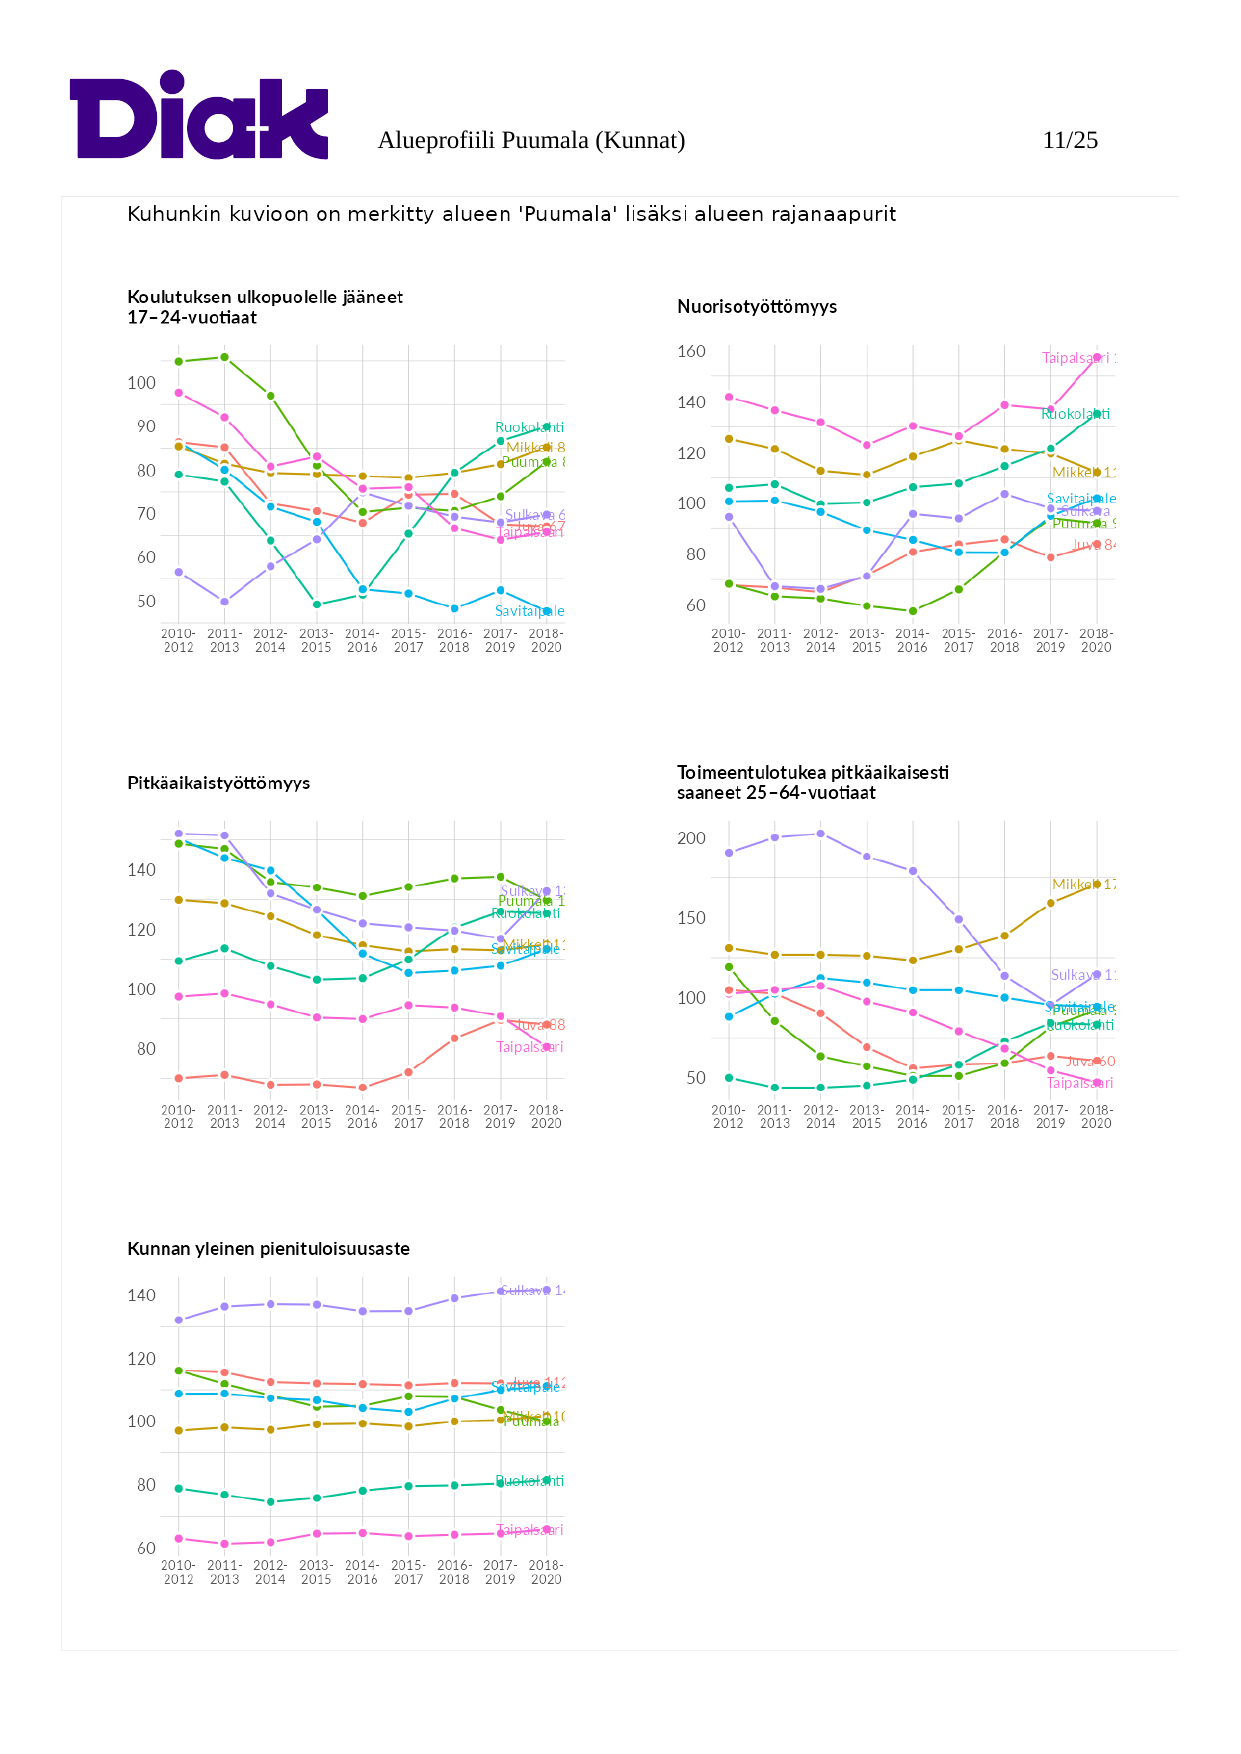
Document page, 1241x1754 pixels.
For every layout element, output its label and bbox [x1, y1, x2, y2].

picture [61, 196, 1179, 1651]
